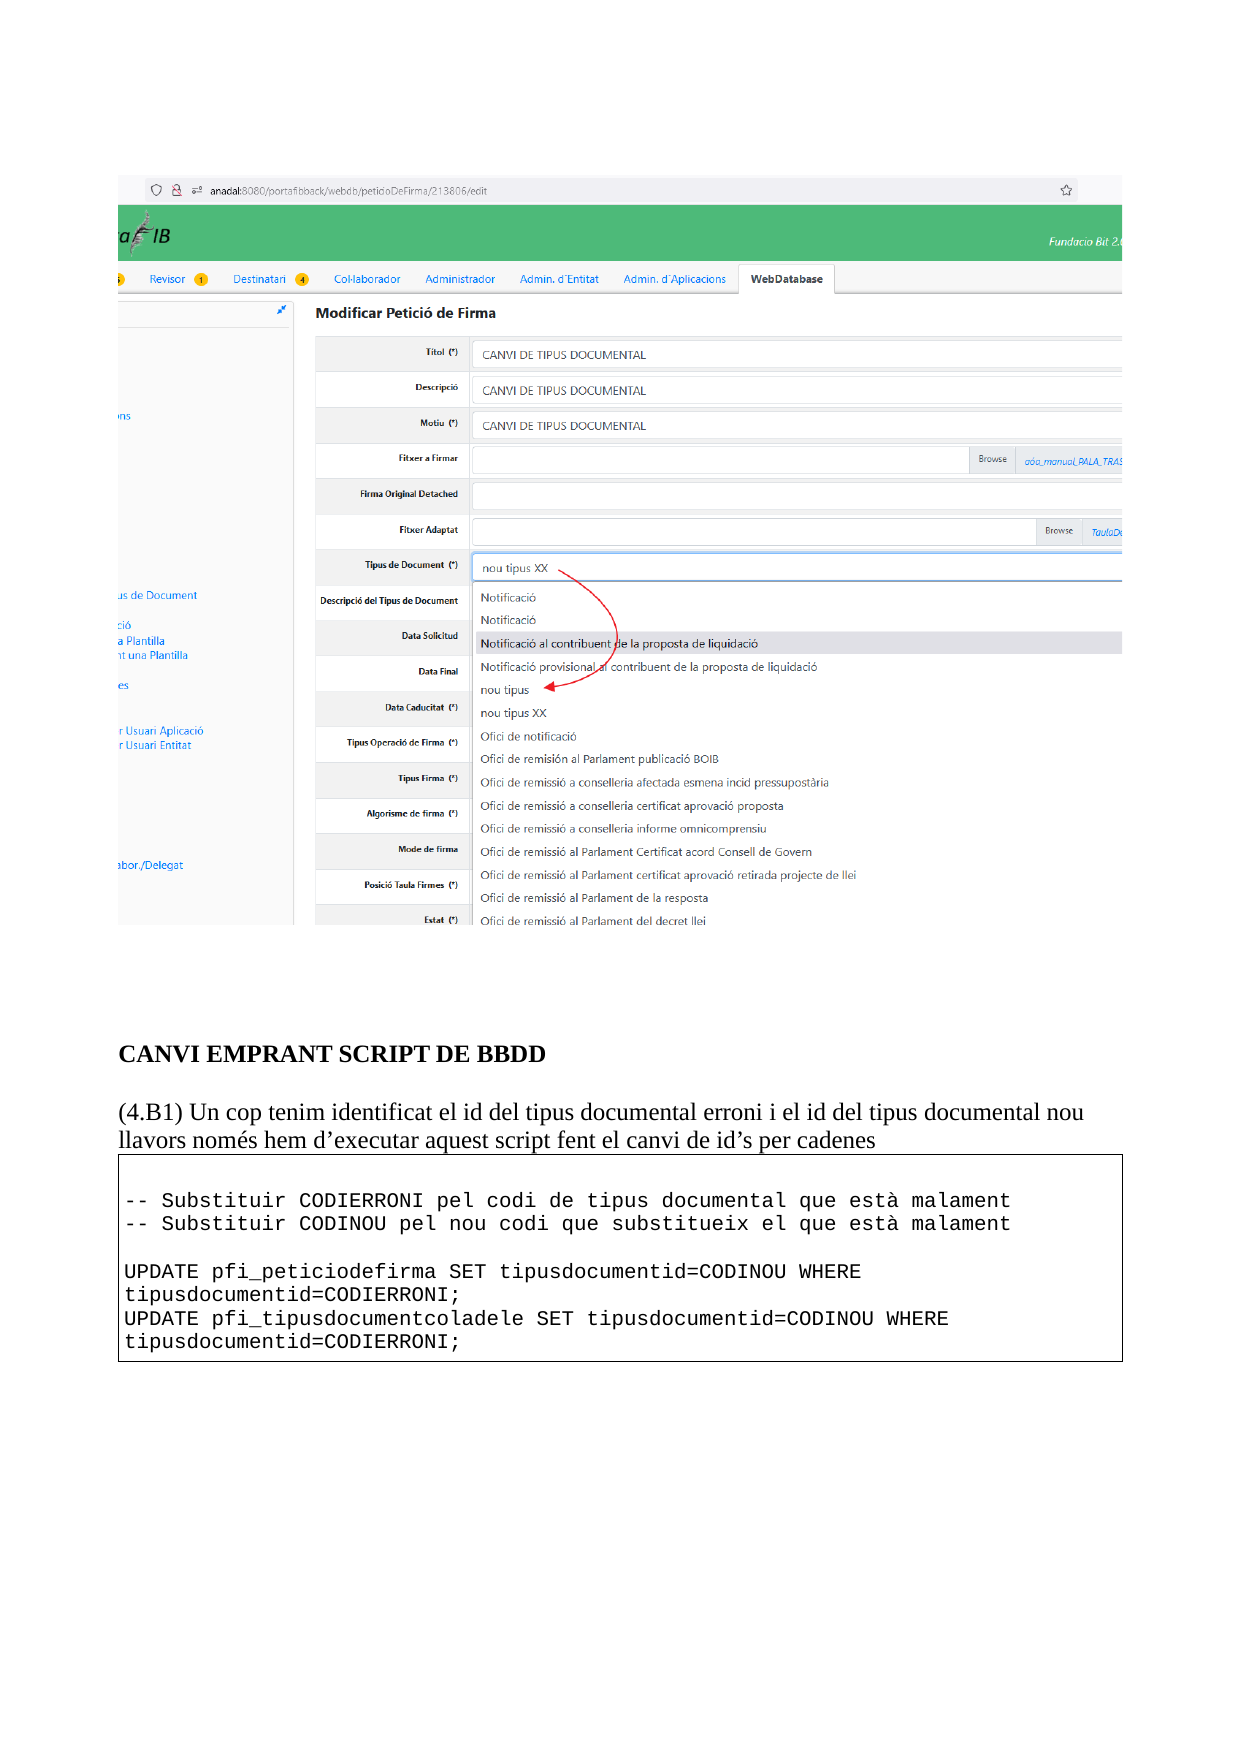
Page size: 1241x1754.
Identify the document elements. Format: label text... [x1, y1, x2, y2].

table_header -- Substituir CODIERRONI pel codi de tipus documental que està malament -- Substituir CODINOU pel nou codi que substitueix el que està malament UPDATE pfi_peticiodefirma SET tipusdocumentid=CODINOU WHERE tipusdocumentid=CODIERRONI; UPDATE pfi_tipusdocumentcoladele SET tipusdocumentid=CODINOU WHERE tipusdocumentid=CODIERRONI; [119, 1155, 1122, 1361]
text CANVI EMPRANT SCRIPT DE BBDD [118, 1039, 1122, 1068]
text (4.B1) Un cop tenim identificat el id del tipus documental erroni i el id del tipus documental nou llavors només hem d’executar aquest script fent el canvi de id’s per cadenes [118, 1097, 1122, 1154]
picture [118, 175, 1123, 925]
